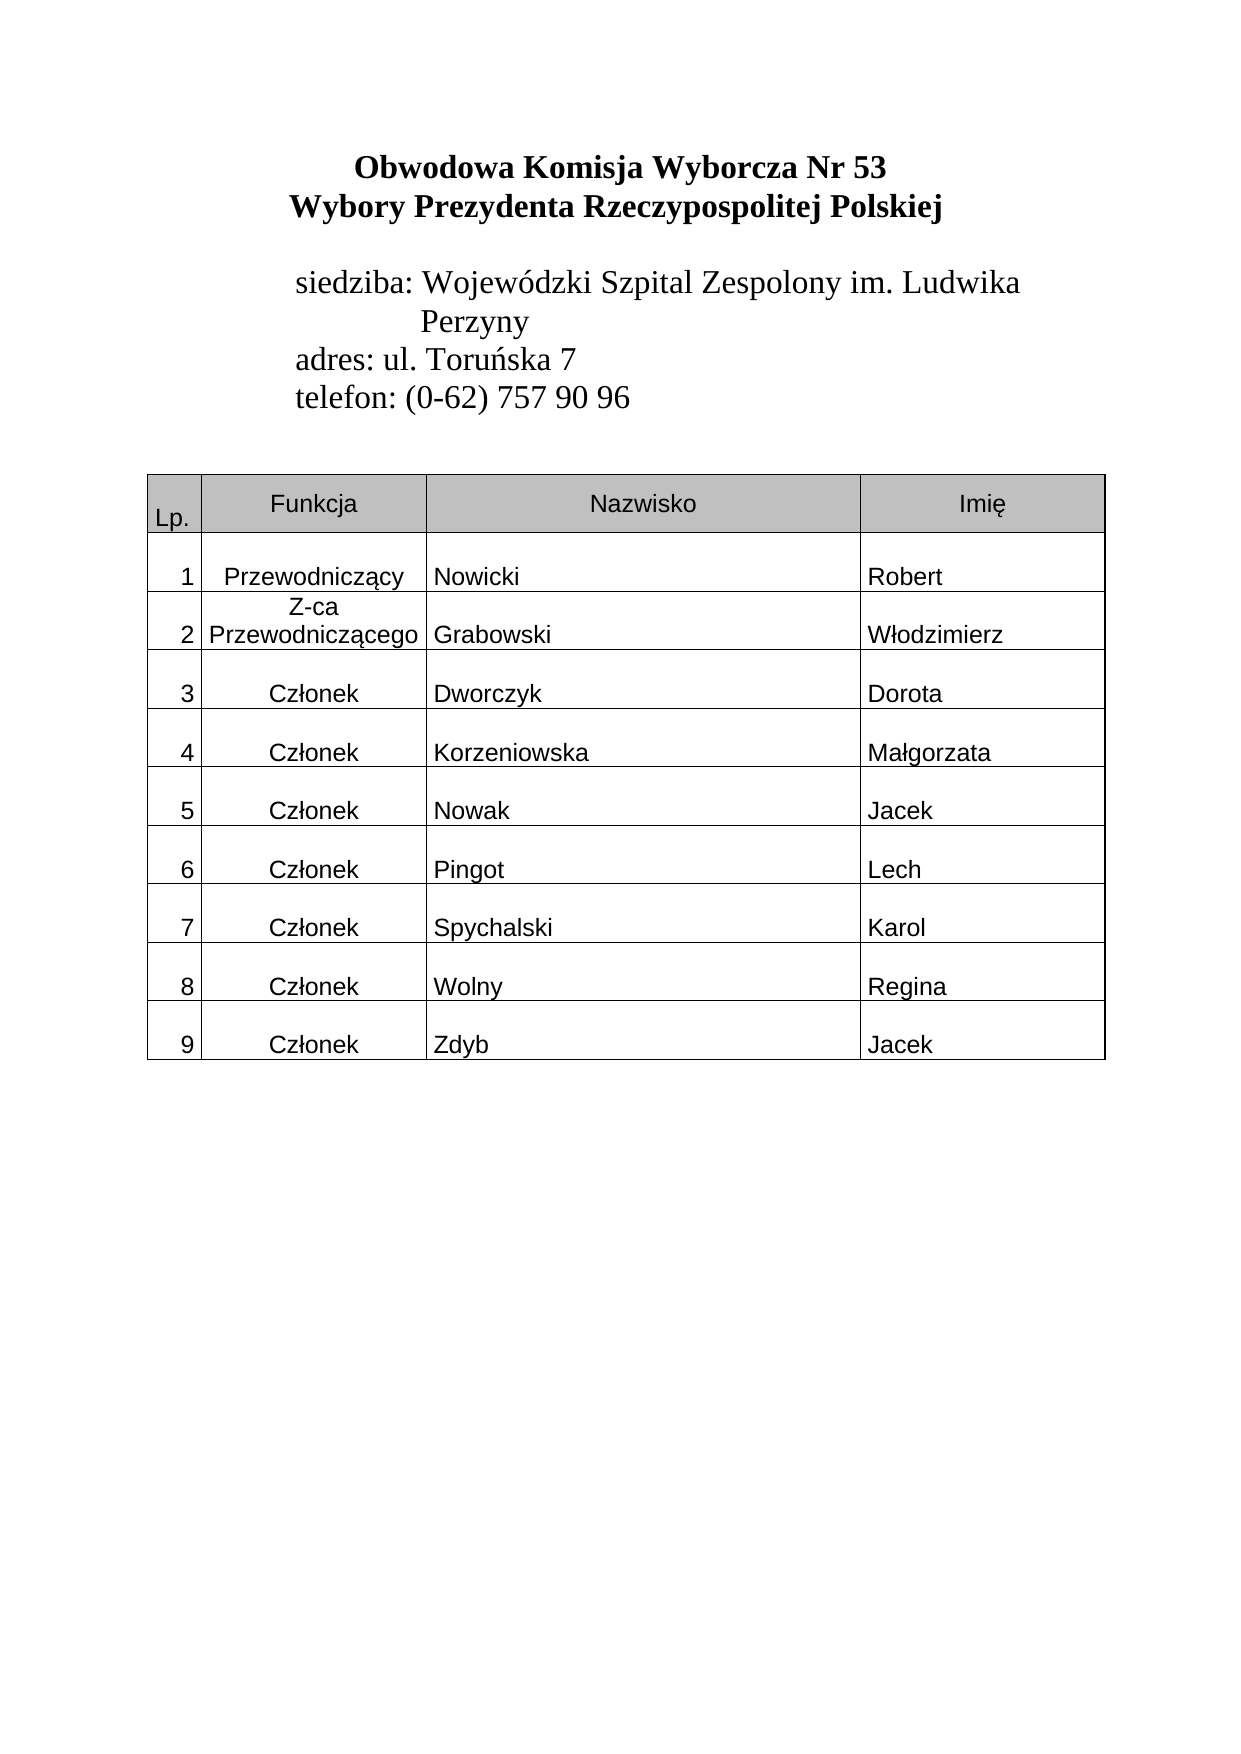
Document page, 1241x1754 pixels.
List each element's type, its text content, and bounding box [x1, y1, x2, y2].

table_cell Członek [202, 709, 426, 766]
table_cell Karol [861, 884, 1104, 942]
table_cell 8 [148, 943, 201, 1000]
table_cell 1 [148, 533, 201, 591]
table_cell Grabowski [427, 592, 860, 649]
table_cell Korzeniowska [427, 709, 860, 766]
table_cell Regina [861, 943, 1104, 1000]
table_cell Członek [202, 767, 426, 825]
table_cell Pingot [427, 826, 860, 883]
table_header Imię [861, 475, 1104, 532]
table_cell Nowak [427, 767, 860, 825]
table_cell 9 [148, 1001, 201, 1059]
table_cell Wolny [427, 943, 860, 1000]
table_cell Członek [202, 1001, 426, 1059]
table_cell 7 [148, 884, 201, 942]
text Wybory Prezydenta Rzeczypospolitej Polskiej [148, 186, 1092, 224]
table_cell Nowicki [427, 533, 860, 591]
text Obwodowa Komisja Wyborcza Nr 53 [148, 148, 1092, 186]
table_cell Członek [202, 826, 426, 883]
table_cell Z-ca Przewodniczącego [202, 592, 426, 649]
table_cell Dorota [861, 650, 1104, 708]
table_cell Włodzimierz [861, 592, 1104, 649]
table_cell Członek [202, 884, 426, 942]
table_cell Jacek [861, 767, 1104, 825]
table_cell Członek [202, 943, 426, 1000]
table_cell Robert [861, 533, 1104, 591]
table_header Nazwisko [427, 475, 860, 532]
table_cell Przewodniczący [202, 533, 426, 591]
table_cell Spychalski [427, 884, 860, 942]
table_cell Lech [861, 826, 1104, 883]
table_cell Dworczyk [427, 650, 860, 708]
table_cell Członek [202, 650, 426, 708]
table_header Lp. [148, 475, 201, 532]
table_cell Jacek [861, 1001, 1104, 1059]
table_cell 5 [148, 767, 201, 825]
text adres: ul. Toruńska 7 [148, 339, 1092, 378]
text siedziba: Wojewódzki Szpital Zespolony im. Ludwika Perzyny [295, 263, 1092, 339]
table_cell Zdyb [427, 1001, 860, 1059]
table_cell 4 [148, 709, 201, 766]
table_header Funkcja [202, 475, 426, 532]
table_cell 3 [148, 650, 201, 708]
table_cell 6 [148, 826, 201, 883]
text telefon: (0-62) 757 90 96 [221, 378, 1092, 416]
table_cell Małgorzata [861, 709, 1104, 766]
table_cell 2 [148, 592, 201, 649]
